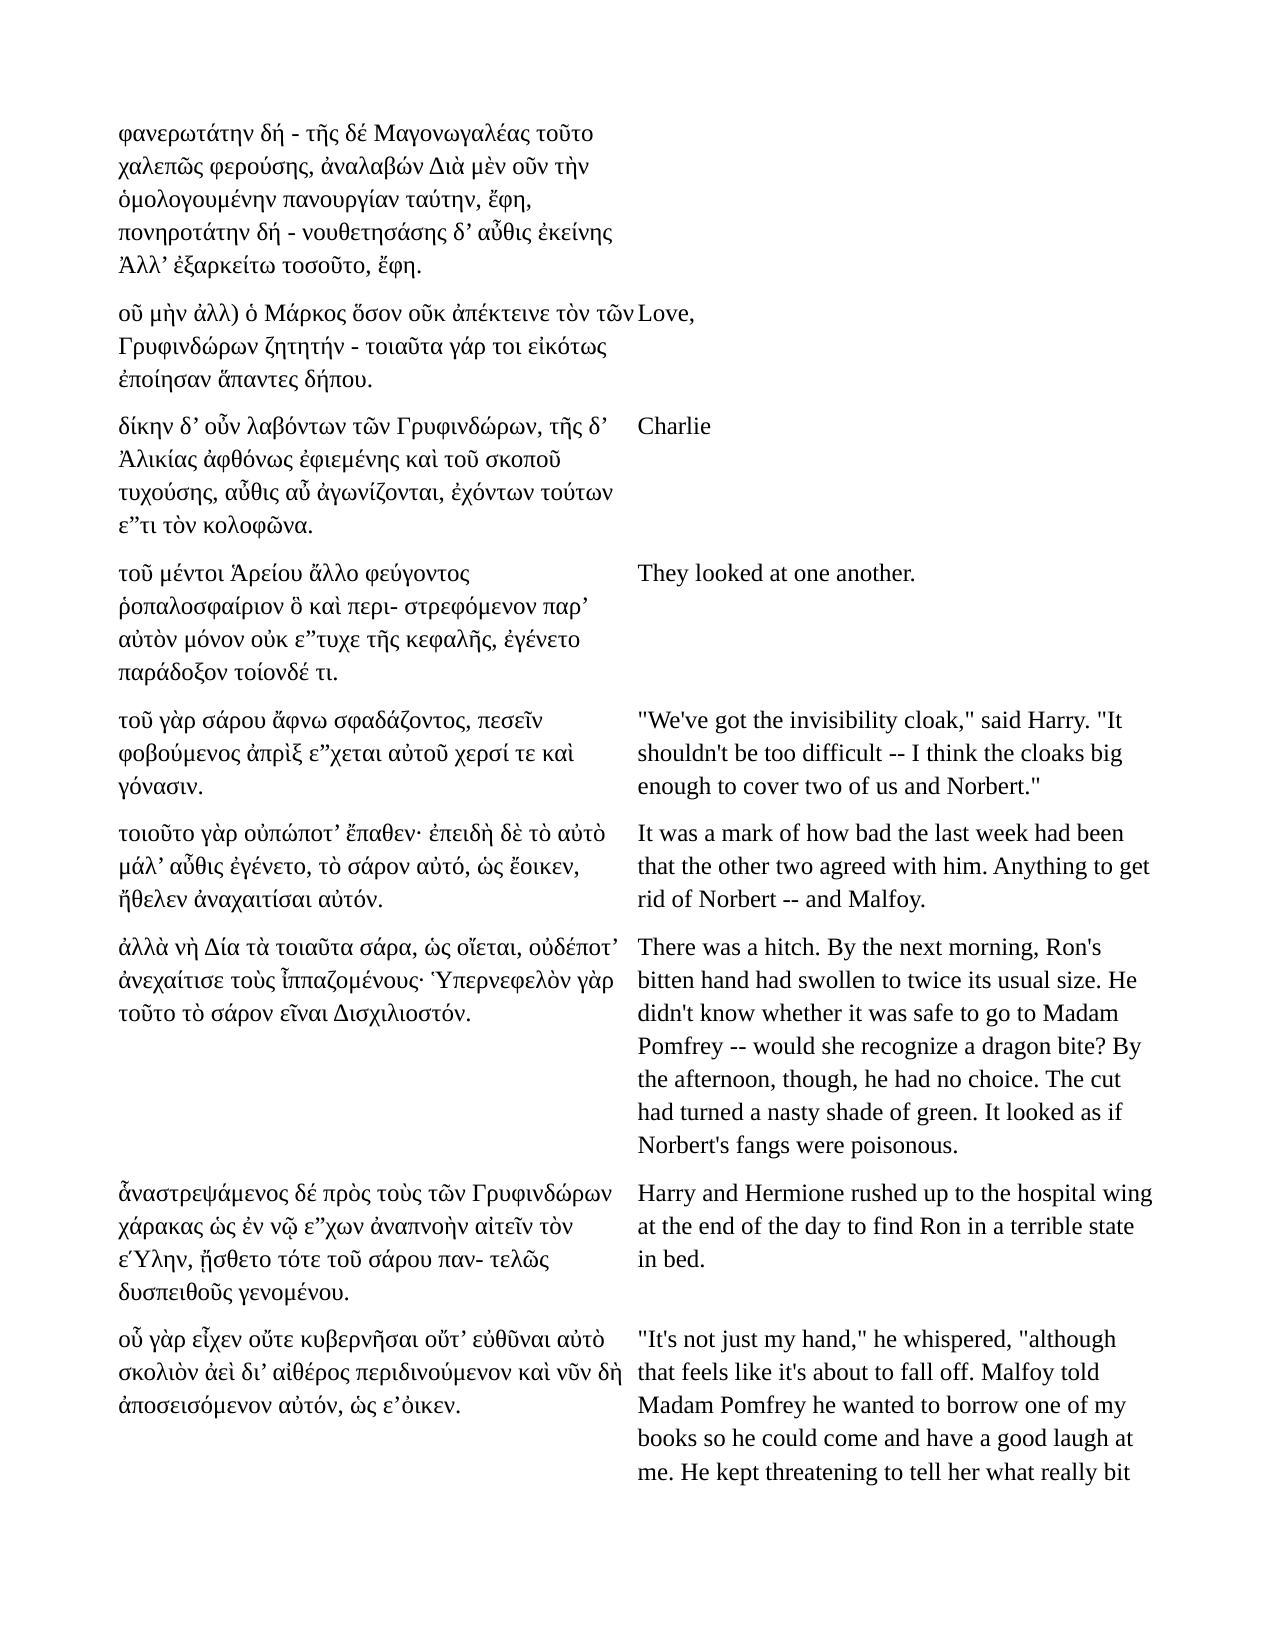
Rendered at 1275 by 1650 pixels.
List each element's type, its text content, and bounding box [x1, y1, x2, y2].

table_cell [638, 118, 1157, 298]
table_cell τοιοῦτο γὰρ οὐπώποτ’ ἔπαθεν· ἐπειδὴ δὲ τὸ αὐτὸ μάλ’ αὖθις ἐγένετο, τὸ σάρον αὐτό, ὡς ἔοικεν, ἤθελεν ἀναχαιτίσαι αὐτόν. [118, 819, 637, 932]
table_cell φανερωτάτην δή - τῆς δέ Μαγονωγαλέας τοῦτο χαλεπῶς φερούσης, ἀναλαβών Διὰ μὲν οῦν τὴν ὁμολογουμένην πανουργίαν ταύτην, ἔφη, πονηροτάτην δή - νουθετησάσης δ’ αὖθις ἐκείνης Ἀλλ’ ἐξαρκείτω τοσοῦτο, ἔφη. [118, 118, 637, 298]
table_cell Charlie [638, 411, 1157, 558]
table_cell δίκην δ’ οὖν λαβόντων τῶν Γρυφινδώρων, τῆς δ’ Ἀλικίας ἀφθόνως ἐφιεμένης καὶ τοῦ σκοποῦ τυχούσης, αὖθις αὖ ἀγωνίζονται, ἐχόντων τούτων ε”τι τὸν κολοφῶνα. [118, 411, 637, 558]
table_cell Love, [638, 298, 1157, 411]
table_cell Harry and Hermione rushed up to the hospital wing at the end of the day to find Ron in a terrible state in bed. [638, 1178, 1157, 1324]
table_cell τοῦ μέντοι Ἁρείου ἄλλο φεύγοντος ῥοπαλοσφαίριον ὃ καὶ περι- στρεφόμενον παρ’ αὐτὸν μόνον οὐκ ε”τυχε τῆς κεφαλῆς, ἐγένετο παράδοξον τοίονδέ τι. [118, 558, 637, 705]
table_cell οὗ γὰρ εἶχεν οὔτε κυβερνῆσαι οὔτ’ εὐθῦναι αὐτὸ σκολιὸν ἀεὶ δι’ αἰθέρος περιδινούμενον καὶ νῦν δὴ ἀποσεισόμενον αὐτόν, ὡς ε’ὀικεν. [118, 1325, 637, 1485]
table_cell ἀλλὰ νὴ Δία τὰ τοιαῦτα σάρα, ὡς οἴεται, οὐδέποτ’ ἀνεχαίτισε τοὺς ἶππαζομένους· Ὑπερνεφελὸν γὰρ τοῦτο τὸ σάρον εῖναι Δισχιλιοστόν. [118, 932, 637, 1178]
table_cell οῦ μὴν ἀλλ) ὁ Μάρκος ὅσον οῦκ ἀπέκτεινε τὸν τῶν Γρυφινδώρων ζητητήν - τοιαῦτα γάρ τοι εἰκότως ἐποίησαν ἅπαντες δήπου. [118, 298, 637, 411]
table_cell τοῦ γὰρ σάρου ἄφνω σφαδάζοντος, πεσεῖν φοβούμενος ἀπρὶξ ε”χεται αὐτοῦ χερσί τε καὶ γόνασιν. [118, 705, 637, 818]
table_cell ἇναστρεψάμενος δέ πρὸς τοὺς τῶν Γρυφινδώρων χάρακας ὡς ἐν νῷ ε”χων ἀναπνοὴν αἰτεῖν τὸν εΎλην, ᾔσθετο τότε τοῦ σάρου παν- τελῶς δυσπειθοῦς γενομένου. [118, 1178, 637, 1324]
table_cell It was a mark of how bad the last week had been that the other two agreed with him. Anything to get rid of Norbert -- and Malfoy. [638, 819, 1157, 932]
table_cell "It's not just my hand," he whispered, "although that feels like it's about to fall off. Malfoy told Madam Pomfrey he wanted to borrow one of my books so he could come and have a good laugh at me. He kept threatening to tell her what really bit [638, 1325, 1157, 1485]
table_cell "We've got the invisibility cloak," said Harry. "It shouldn't be too difficult -- I think the cloaks big enough to cover two of us and Norbert." [638, 705, 1157, 818]
table_cell There was a hitch. By the next morning, Ron's bitten hand had swollen to twice its usual size. He didn't know whether it was safe to go to Madam Pomfrey -- would she recognize a dragon bite? By the afternoon, though, he had no choice. The cut had turned a nasty shade of green. It looked as if Norbert's fangs were poisonous. [638, 932, 1157, 1178]
table_cell They looked at one another. [638, 558, 1157, 705]
